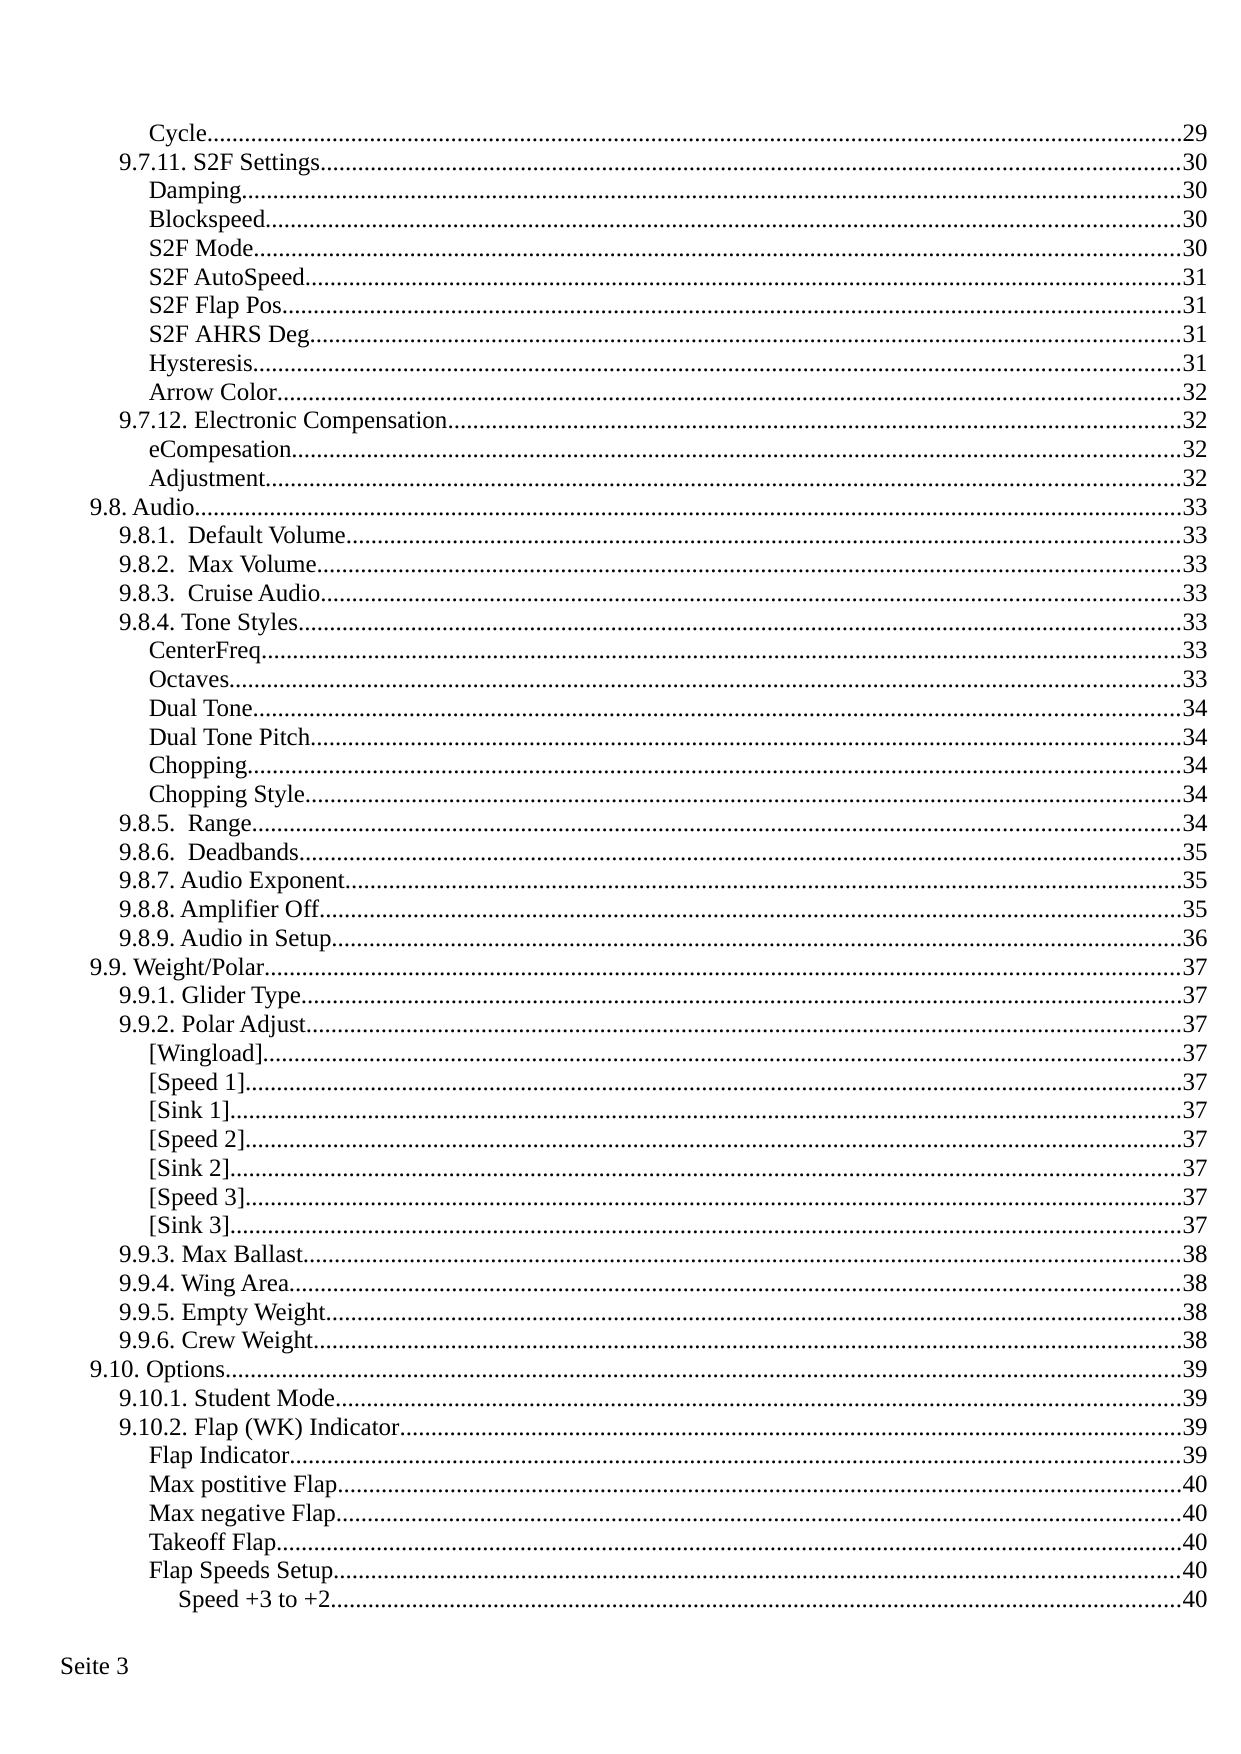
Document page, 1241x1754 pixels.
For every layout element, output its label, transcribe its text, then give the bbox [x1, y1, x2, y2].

text 9.7.12. Electronic Compensation 32 [119, 406, 1207, 434]
text Dual Tone 34 [148, 693, 1207, 722]
text CenterFreq 33 [148, 636, 1207, 664]
text 9.9. Weight/Polar 37 [89, 952, 1207, 981]
text Octaves 33 [148, 664, 1207, 693]
text 9.7.11. S2F Settings 30 [119, 147, 1207, 176]
text [Speed 3] 37 [148, 1182, 1207, 1211]
text S2F Flap Pos 31 [148, 291, 1207, 319]
text Adjustment 32 [148, 463, 1207, 492]
text Arrow Color 32 [148, 377, 1207, 406]
text Hysteresis 31 [148, 348, 1207, 377]
text 9.10.2. Flap (WK) Indicator 39 [119, 1412, 1207, 1441]
text Speed +3 to +2 40 [178, 1584, 1207, 1613]
text 9.8. Audio 33 [89, 492, 1207, 521]
text 9.8.1. Default Volume 33 [119, 521, 1207, 549]
text S2F AutoSpeed 31 [148, 262, 1207, 291]
text 9.8.8. Amplifier Off 35 [119, 894, 1207, 923]
text 9.9.2. Polar Adjust 37 [119, 1009, 1207, 1038]
text [Wingload] 37 [148, 1038, 1207, 1067]
text Damping 30 [148, 176, 1207, 204]
text [Sink 2] 37 [148, 1153, 1207, 1182]
text S2F Mode 30 [148, 233, 1207, 262]
text eCompesation 32 [148, 434, 1207, 463]
text 9.8.2. Max Volume 33 [119, 549, 1207, 578]
text 9.9.6. Crew Weight 38 [119, 1326, 1207, 1354]
text 9.8.3. Cruise Audio 33 [119, 578, 1207, 607]
text [Speed 2] 37 [148, 1124, 1207, 1153]
text S2F AHRS Deg 31 [148, 319, 1207, 348]
text Max postitive Flap 40 [148, 1469, 1207, 1498]
text Chopping Style 34 [148, 779, 1207, 808]
text 9.8.9. Audio in Setup 36 [119, 923, 1207, 952]
text Max negative Flap 40 [148, 1498, 1207, 1527]
text Cycle 29 [148, 118, 1207, 147]
text 9.10. Options 39 [89, 1354, 1207, 1383]
text 9.9.1. Glider Type 37 [119, 981, 1207, 1009]
text Dual Tone Pitch 34 [148, 722, 1207, 751]
text Chopping 34 [148, 751, 1207, 779]
text 9.8.6. Deadbands 35 [119, 837, 1207, 866]
text Flap Indicator 39 [148, 1441, 1207, 1469]
text [Speed 1] 37 [148, 1067, 1207, 1096]
text 9.8.4. Tone Styles 33 [119, 607, 1207, 636]
text [Sink 3] 37 [148, 1211, 1207, 1239]
text 9.8.7. Audio Exponent 35 [119, 866, 1207, 894]
text 9.9.4. Wing Area 38 [119, 1268, 1207, 1297]
text Flap Speeds Setup 40 [148, 1556, 1207, 1584]
text Blockspeed 30 [148, 204, 1207, 233]
text 9.8.5. Range 34 [119, 808, 1207, 837]
text Takeoff Flap 40 [148, 1527, 1207, 1556]
text [Sink 1] 37 [148, 1096, 1207, 1124]
text 9.9.5. Empty Weight 38 [119, 1297, 1207, 1326]
text 9.9.3. Max Ballast 38 [119, 1239, 1207, 1268]
text 9.10.1. Student Mode 39 [119, 1383, 1207, 1412]
